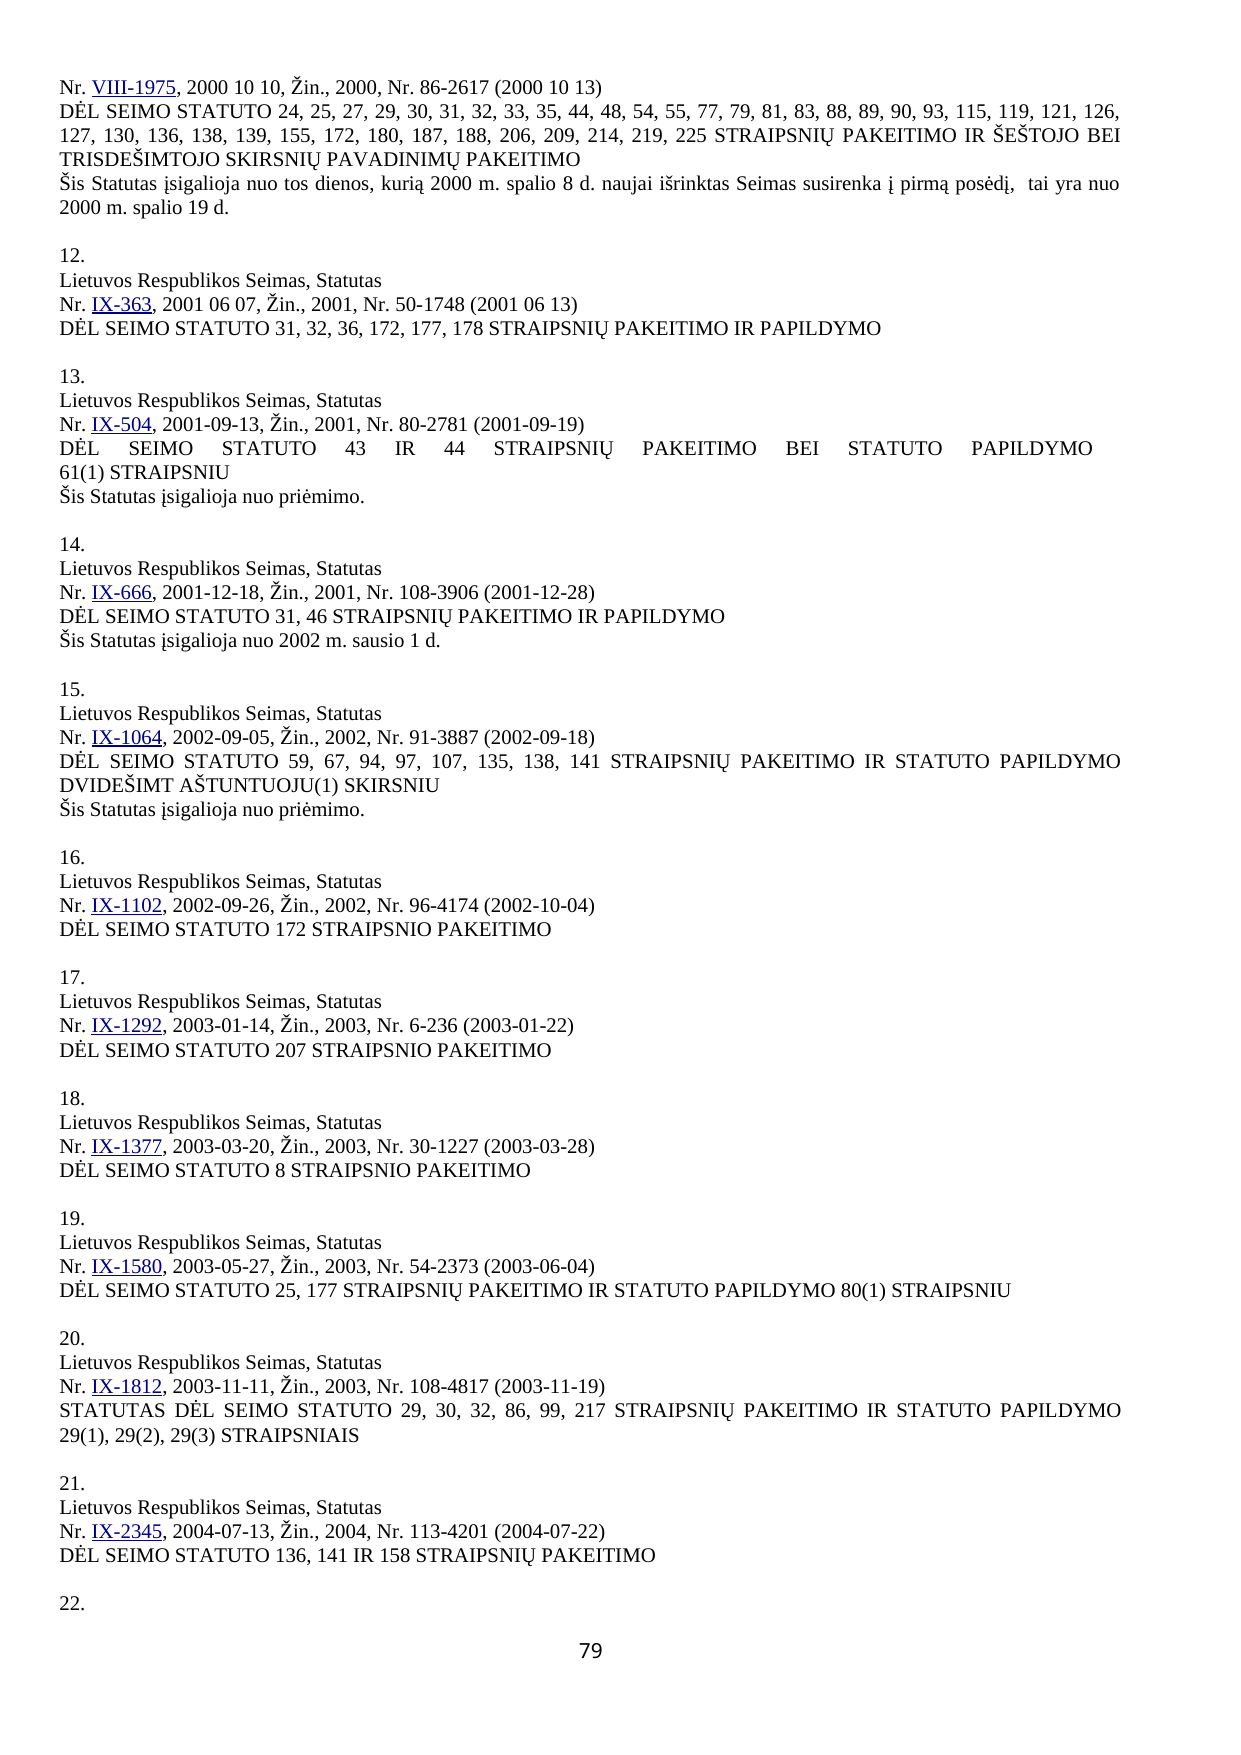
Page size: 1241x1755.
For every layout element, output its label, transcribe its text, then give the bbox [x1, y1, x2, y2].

text 19. [59, 1206, 1122, 1230]
text Lietuvos Respublikos Seimas, Statutas [59, 1495, 1122, 1519]
text Nr. VIII-1975, 2000 10 10, Žin., 2000, Nr. 86-2617 (2000 10 13) [59, 75, 1122, 99]
text DĖL SEIMO STATUTO 59, 67, 94, 97, 107, 135, 138, 141 STRAIPSNIŲ PAKEITIMO IR STATUTO PAPILDYMO DVIDEŠIMT AŠTUNTUOJU(1) SKIRSNIU [59, 749, 1122, 797]
text DĖL SEIMO STATUTO 172 STRAIPSNIO PAKEITIMO [59, 917, 1122, 941]
text DĖL SEIMO STATUTO 136, 141 IR 158 STRAIPSNIŲ PAKEITIMO [59, 1543, 1122, 1567]
text Nr. IX-666, 2001-12-18, Žin., 2001, Nr. 108-3906 (2001-12-28) [59, 580, 1122, 604]
text 12. [59, 243, 1122, 267]
text DĖL SEIMO STATUTO 207 STRAIPSNIO PAKEITIMO [59, 1037, 1122, 1062]
text Šis Statutas įsigalioja nuo priėmimo. [59, 797, 1122, 821]
text Lietuvos Respublikos Seimas, Statutas [59, 1110, 1122, 1134]
text Nr. IX-363, 2001 06 07, Žin., 2001, Nr. 50-1748 (2001 06 13) [59, 292, 1122, 316]
text Lietuvos Respublikos Seimas, Statutas [59, 869, 1122, 893]
text Nr. IX-1377, 2003-03-20, Žin., 2003, Nr. 30-1227 (2003-03-28) [59, 1134, 1122, 1158]
text 17. [59, 965, 1122, 989]
text 21. [59, 1471, 1122, 1495]
text Nr. IX-1102, 2002-09-26, Žin., 2002, Nr. 96-4174 (2002-10-04) [59, 893, 1122, 917]
text STATUTAS DĖL SEIMO STATUTO 29, 30, 32, 86, 99, 217 STRAIPSNIŲ PAKEITIMO IR STATUTO PAPILDYMO 29(1), 29(2), 29(3) STRAIPSNIAIS [59, 1398, 1122, 1447]
text Šis Statutas įsigalioja nuo tos dienos, kurią 2000 m. spalio 8 d. naujai išrinktas Seimas susirenka į pirmą posėdį, tai yra nuo 2000 m. spalio 19 d. [59, 171, 1122, 219]
text Nr. IX-2345, 2004-07-13, Žin., 2004, Nr. 113-4201 (2004-07-22) [59, 1519, 1122, 1543]
text Nr. IX-504, 2001-09-13, Žin., 2001, Nr. 80-2781 (2001-09-19) [59, 412, 1122, 436]
text Lietuvos Respublikos Seimas, Statutas [59, 1230, 1122, 1254]
text 13. [59, 364, 1122, 388]
text Lietuvos Respublikos Seimas, Statutas [59, 1350, 1122, 1374]
text Nr. IX-1064, 2002-09-05, Žin., 2002, Nr. 91-3887 (2002-09-18) [59, 725, 1122, 749]
text Nr. IX-1292, 2003-01-14, Žin., 2003, Nr. 6-236 (2003-01-22) [59, 1013, 1122, 1037]
text 15. [59, 677, 1122, 701]
text DĖL SEIMO STATUTO 43 IR 44 STRAIPSNIŲ PAKEITIMO BEI STATUTO PAPILDYMO 61(1) STRAIPSNIU [59, 436, 1122, 484]
text Lietuvos Respublikos Seimas, Statutas [59, 267, 1122, 292]
text 14. [59, 532, 1122, 556]
text DĖL SEIMO STATUTO 31, 32, 36, 172, 177, 178 STRAIPSNIŲ PAKEITIMO IR PAPILDYMO [59, 316, 1122, 340]
text Lietuvos Respublikos Seimas, Statutas [59, 701, 1122, 725]
text Šis Statutas įsigalioja nuo 2002 m. sausio 1 d. [59, 628, 1122, 652]
text Nr. IX-1580, 2003-05-27, Žin., 2003, Nr. 54-2373 (2003-06-04) [59, 1254, 1122, 1278]
text DĖL SEIMO STATUTO 24, 25, 27, 29, 30, 31, 32, 33, 35, 44, 48, 54, 55, 77, 79, 81, 83, 88, 89, 90, 93, 115, 119, 121, 126, 127, 130, 136, 138, 139, 155, 172, 180, 187, 188, 206, 209, 214, 219, 225 STRAIPSNIŲ PAKEITIMO IR ŠEŠTOJO BEI TRISDEŠIMTOJO SKIRSNIŲ PAVADINIMŲ PAKEITIMO [59, 99, 1122, 171]
text Lietuvos Respublikos Seimas, Statutas [59, 556, 1122, 580]
text 22. [59, 1591, 1122, 1615]
text 16. [59, 845, 1122, 869]
text Lietuvos Respublikos Seimas, Statutas [59, 388, 1122, 412]
text Nr. IX-1812, 2003-11-11, Žin., 2003, Nr. 108-4817 (2003-11-19) [59, 1374, 1122, 1398]
text DĖL SEIMO STATUTO 8 STRAIPSNIO PAKEITIMO [59, 1158, 1122, 1182]
text 18. [59, 1086, 1122, 1110]
text DĖL SEIMO STATUTO 31, 46 STRAIPSNIŲ PAKEITIMO IR PAPILDYMO [59, 604, 1122, 628]
text Lietuvos Respublikos Seimas, Statutas [59, 989, 1122, 1013]
text 20. [59, 1326, 1122, 1350]
text DĖL SEIMO STATUTO 25, 177 STRAIPSNIŲ PAKEITIMO IR STATUTO PAPILDYMO 80(1) STRAIPSNIU [59, 1278, 1122, 1302]
text Šis Statutas įsigalioja nuo priėmimo. [59, 484, 1122, 508]
